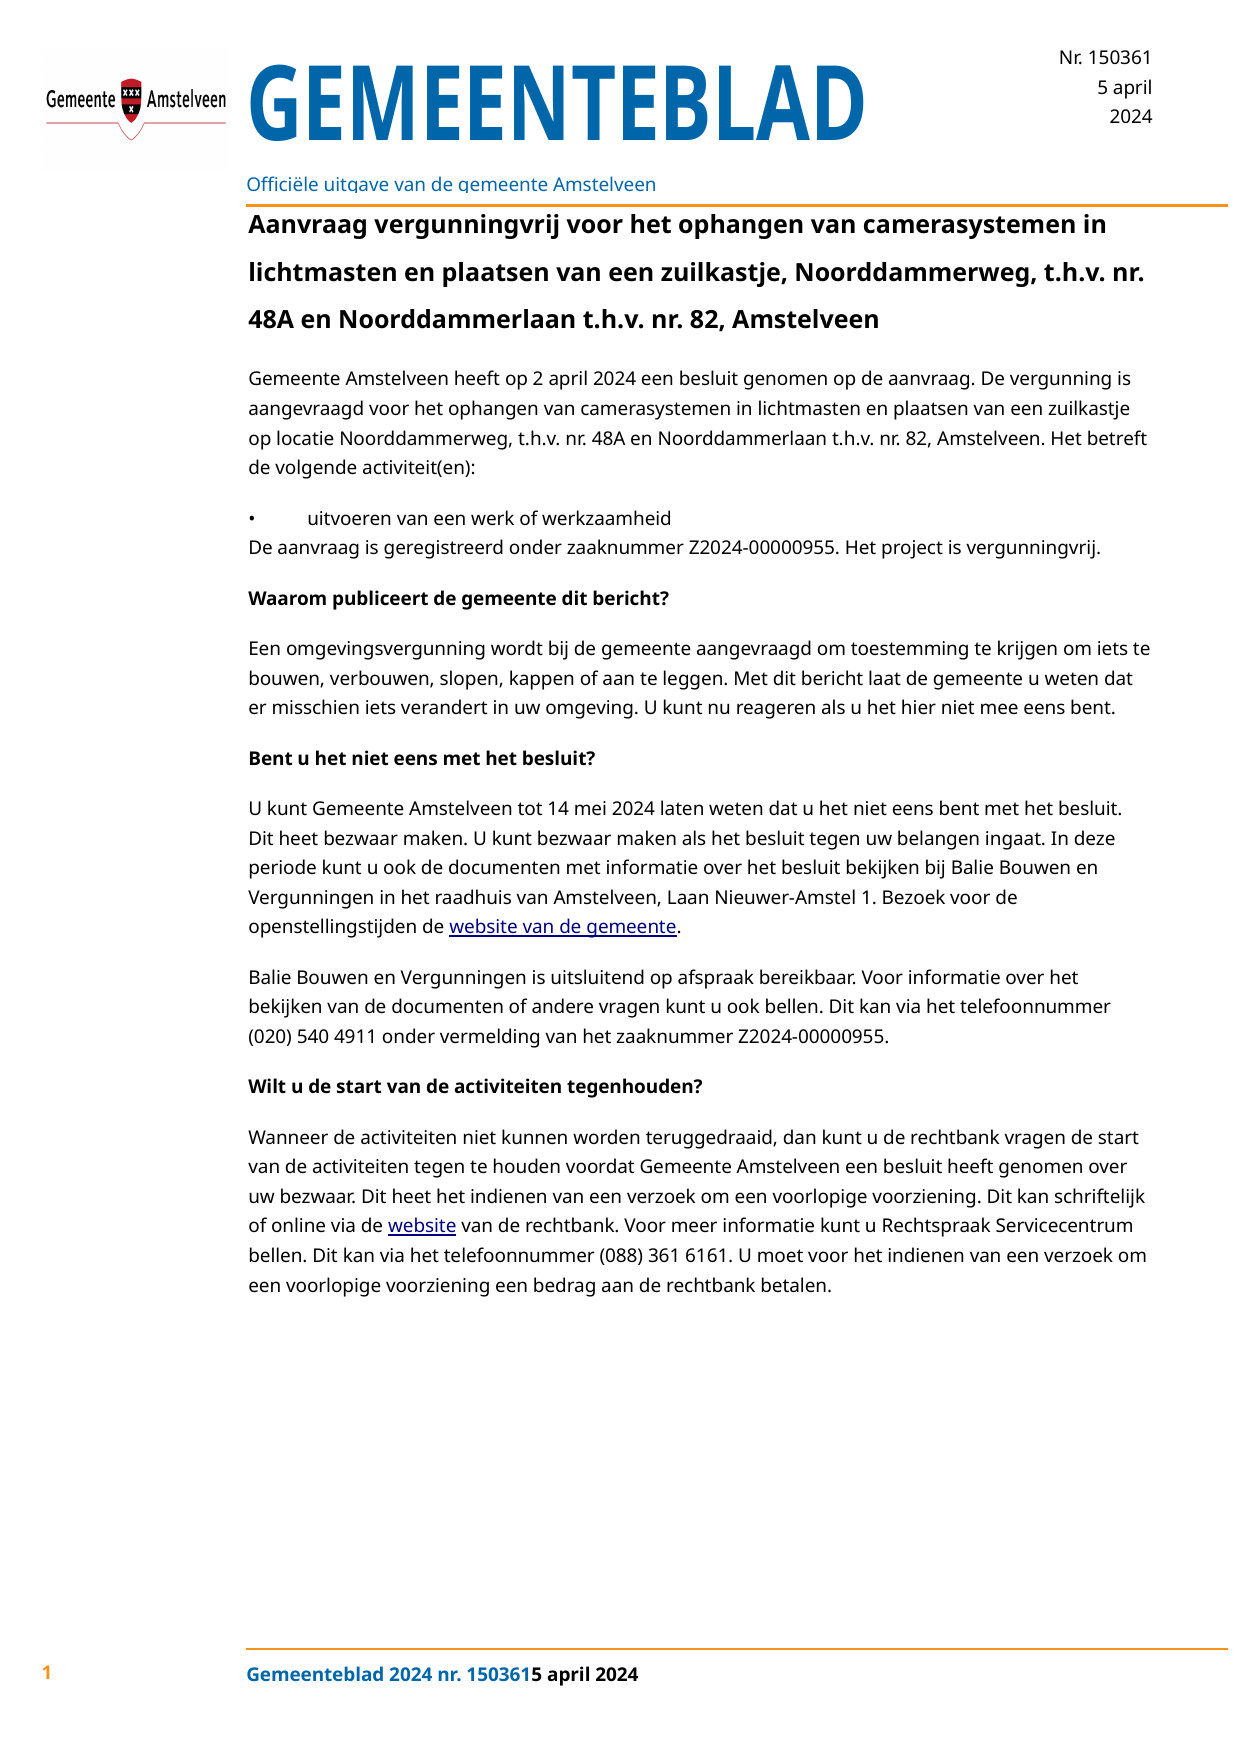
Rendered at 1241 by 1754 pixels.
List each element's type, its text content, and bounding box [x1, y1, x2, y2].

text Aanvraag vergunningvrij voor het ophangen van camerasystemen in lichtmasten en plaatsen van een zuilkastje, Noorddammerweg, t.h.v. nr. 48A en Noorddammerlaan t.h.v. nr. 82, Amstelveen [248, 207, 1152, 336]
text U kunt Gemeente Amstelveen tot 14 mei 2024 laten weten dat u het niet eens bent met het besluit. Dit heet bezwaar maken. U kunt bezwaar maken als het besluit tegen uw belangen ingaat. In deze periode kunt u ook de documenten met informatie over het besluit bekijken bij Balie Bouwen en Vergunningen in het raadhuis van Amstelveen, Laan Nieuwer-Amstel 1. Bezoek voor de openstellingstijden de website van de gemeente. [248, 795, 1152, 939]
text Balie Bouwen en Vergunningen is uitsluitend op afspraak bereikbaar. Voor informatie over het bekijken van de documenten of andere vragen kunt u ook bellen. Dit kan via het telefoonnummer (020) 540 4911 onder vermelding van het zaaknummer Z2024-00000955. [248, 964, 1152, 1049]
text Wanneer de activiteiten niet kunnen worden teruggedraaid, dan kunt u de rechtbank vragen de start van de activiteiten tegen te houden voordat Gemeente Amstelveen een besluit heeft genomen over uw bezwaar. Dit heet het indienen van een verzoek om een voorlopige voorziening. Dit kan schriftelijk of online via de website van de rechtbank. Voor meer informatie kunt u Rechtspraak Servicecentrum bellen. Dit kan via het telefoonnummer (088) 361 6161. U moet voor het indienen van een verzoek om een voorlopige voorziening een bedrag aan de rechtbank betalen. [248, 1124, 1152, 1297]
text Wilt u de start van de activiteiten tegenhouden? [248, 1073, 1152, 1099]
text De aanvraag is geregistreerd onder zaaknummer Z2024-00000955. Het project is vergunningvrij. [248, 534, 1152, 560]
list uitvoeren van een werk of werkzaamheid [248, 505, 1152, 530]
picture [41, 47, 231, 172]
text Bent u het niet eens met het besluit? [248, 745, 1152, 770]
text Waarom publiceert de gemeente dit bericht? [248, 585, 1152, 610]
text Een omgevingsvergunning wordt bij de gemeente aangevraagd om toestemming te krijgen om iets te bouwen, verbouwen, slopen, kappen of aan te leggen. Met dit bericht laat de gemeente u weten dat er misschien iets verandert in uw omgeving. U kunt nu reageren als u het hier niet mee eens bent. [248, 635, 1152, 720]
text Gemeente Amstelveen heeft op 2 april 2024 een besluit genomen op de aanvraag. De vergunning is aangevraagd voor het ophangen van camerasystemen in lichtmasten en plaatsen van een zuilkastje op locatie Noorddammerweg, t.h.v. nr. 48A en Noorddammerlaan t.h.v. nr. 82, Amstelveen. Het betreft de volgende activiteit(en): [248, 366, 1152, 480]
